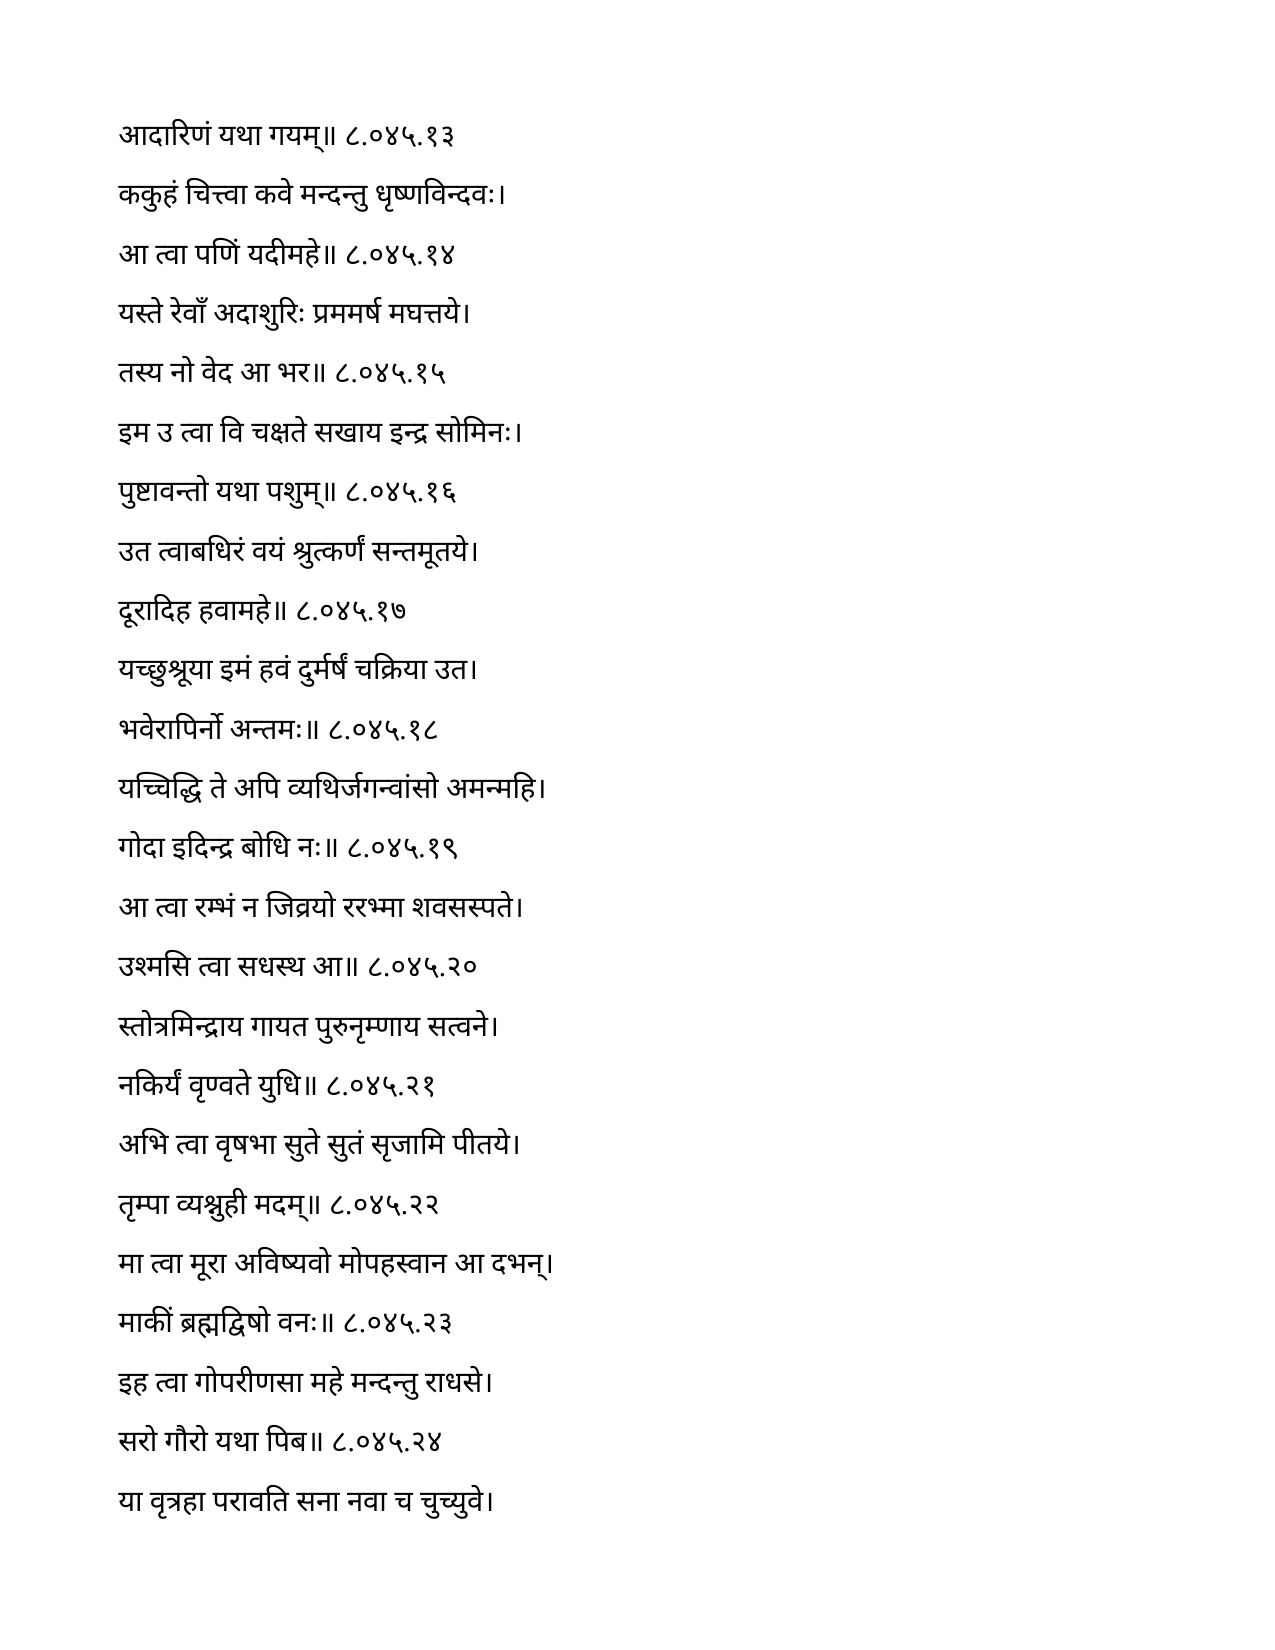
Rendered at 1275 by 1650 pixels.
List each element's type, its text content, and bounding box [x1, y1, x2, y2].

text इह त्वा गोपरीणसा महे मन्दन्तु राधसे। [118, 1365, 1157, 1398]
text तस्य नो वेद आ भर॥ ८.०४५.१५ [118, 356, 1157, 389]
text अभि त्वा वृषभा सुते सुतं सृजामि पीतये। [118, 1127, 1157, 1161]
text नकिर्यं वृण्वते युधि॥ ८.०४५.२१ [118, 1068, 1157, 1102]
text दूरादिह हवामहे॥ ८.०४५.१७ [118, 593, 1157, 627]
text यच्चिद्धि ते अपि व्यथिर्जगन्वांसो अमन्महि। [118, 771, 1157, 805]
text ककुहं चित्त्वा कवे मन्दन्तु धृष्णविन्दवः। [118, 177, 1157, 211]
text यच्छुश्रूया इमं हवं दुर्मर्षं चक्रिया उत। [118, 652, 1157, 686]
text इम उ त्वा वि चक्षते सखाय इन्द्र सोमिनः। [118, 415, 1157, 448]
text माकीं ब्रह्मद्विषो वनः॥ ८.०४५.२३ [118, 1306, 1157, 1339]
text आदारिणं यथा गयम्॥ ८.०४५.१३ [118, 118, 1157, 152]
text भवेरापिर्नो अन्तमः॥ ८.०४५.१८ [118, 712, 1157, 745]
text गोदा इदिन्द्र बोधि नः॥ ८.०४५.१९ [118, 831, 1157, 864]
text आ त्वा रम्भं न जिव्रयो ररभ्मा शवसस्पते। [118, 890, 1157, 923]
text तृम्पा व्यश्नुही मदम्॥ ८.०४५.२२ [118, 1187, 1157, 1220]
text यस्ते रेवाँ अदाशुरिः प्रममर्ष मघत्तये। [118, 296, 1157, 330]
text स्तोत्रमिन्द्राय गायत पुरुनृम्णाय सत्वने। [118, 1009, 1157, 1042]
text उत त्वाबधिरं वयं श्रुत्कर्णं सन्तमूतये। [118, 534, 1157, 567]
text पुष्टावन्तो यथा पशुम्॥ ८.०४५.१६ [118, 474, 1157, 508]
text मा त्वा मूरा अविष्यवो मोपहस्वान आ दभन्। [118, 1246, 1157, 1280]
text उश्मसि त्वा सधस्थ आ॥ ८.०४५.२० [118, 949, 1157, 983]
text आ त्वा पणिं यदीमहे॥ ८.०४५.१४ [118, 237, 1157, 270]
text या वृत्रहा परावति सना नवा च चुच्युवे। [118, 1484, 1157, 1517]
text सरो गौरो यथा पिब॥ ८.०४५.२४ [118, 1424, 1157, 1458]
